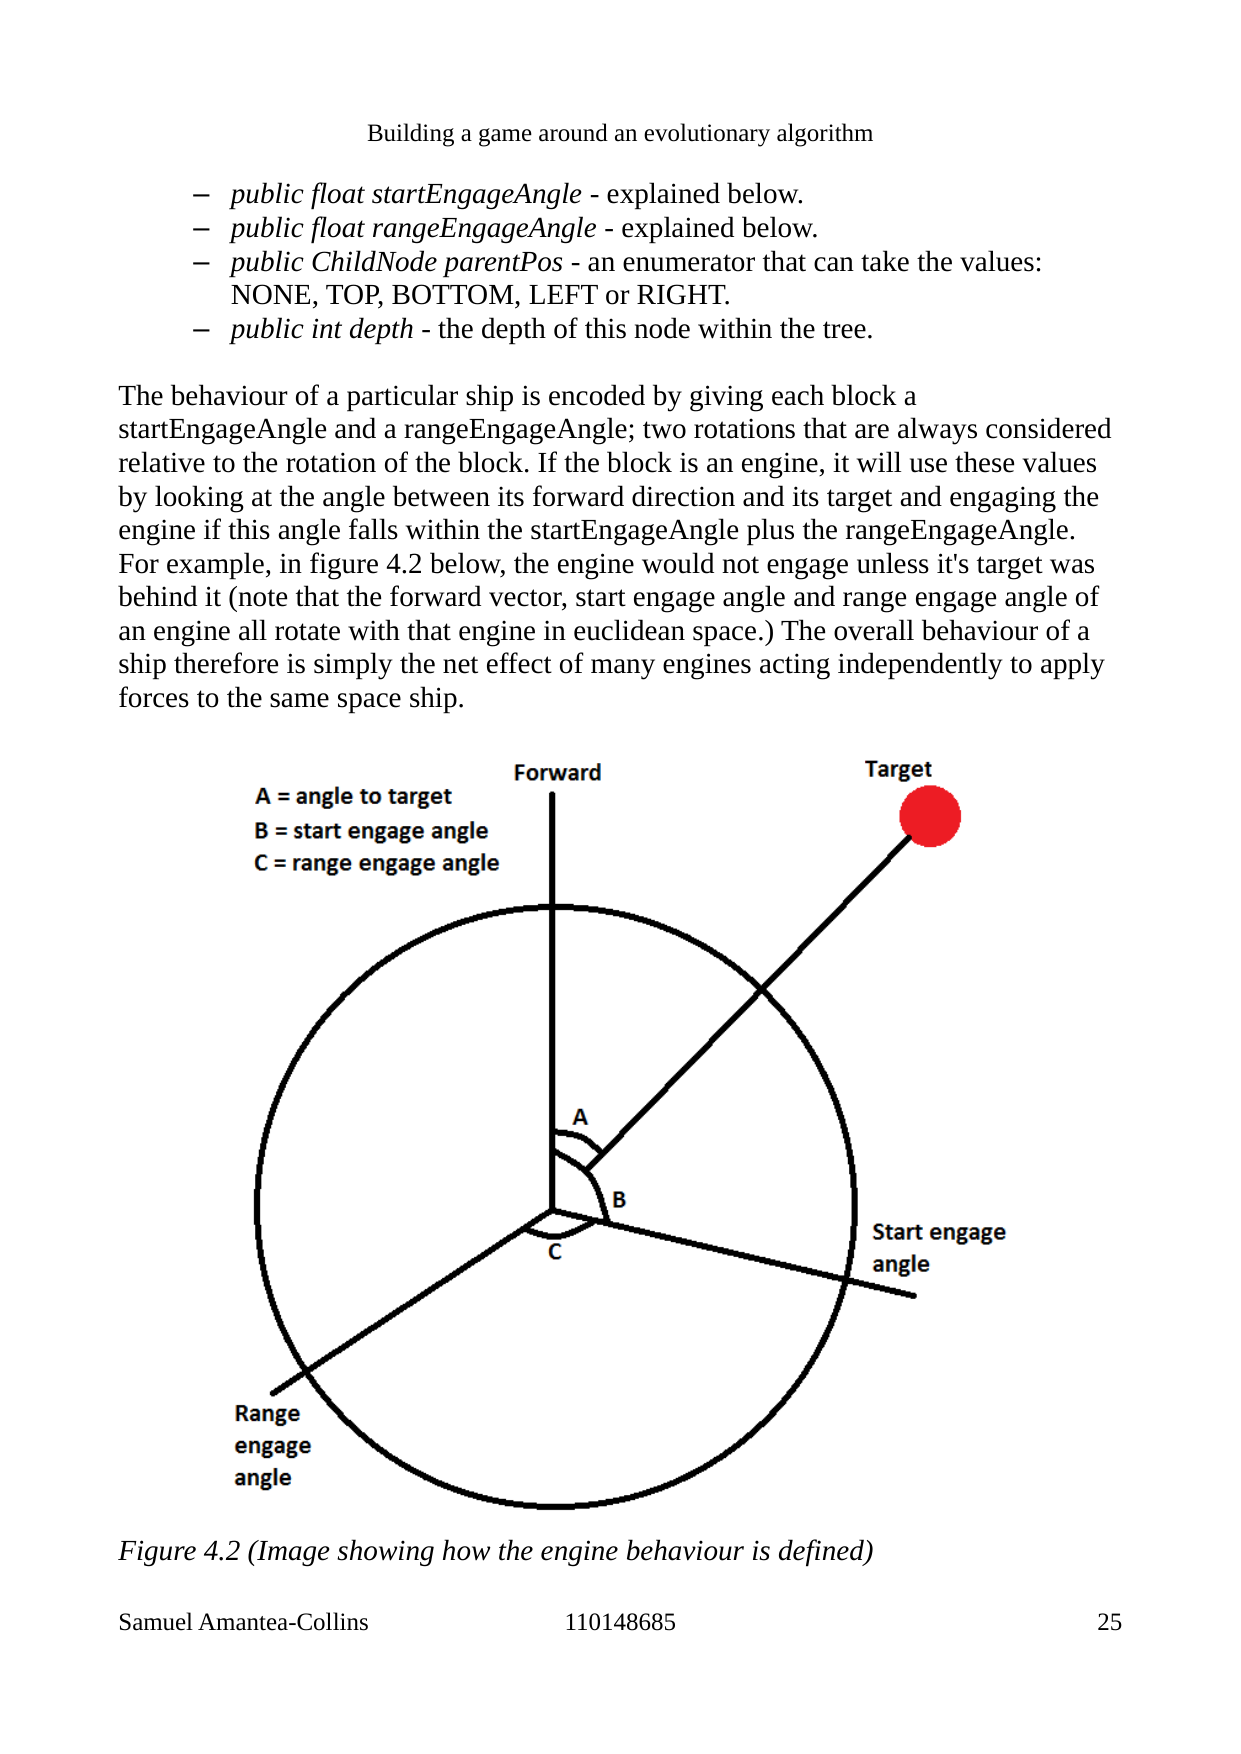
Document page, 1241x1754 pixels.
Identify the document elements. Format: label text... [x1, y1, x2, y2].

list public int depth - the depth of this node within the tree. [193, 311, 1122, 344]
text Figure 4.2 (Image showing how the engine behaviour is defined) [118, 747, 1122, 1567]
list public float rangeEngageAngle - explained below. [193, 210, 1122, 244]
list public ChildNode parentPos - an enumerator that can take the values: NONE, TOP, BOTTOM, LEFT or RIGHT. [193, 244, 1122, 311]
list public float startEngageAngle - explained below. [193, 176, 1122, 210]
text The behaviour of a particular ship is encoded by giving each block a startEngageAngle and a rangeEngageAngle; two rotations that are always considered relative to the rotation of the block. If the block is an engine, it will use these values by looking at the angle between its forward direction and its target and engaging the engine if this angle falls within the startEngageAngle plus the rangeEngageAngle. For example, in figure 4.2 below, the engine would not engage unless it's target was behind it (note that the forward vector, start engage angle and range engage angle of an engine all rotate with that engine in euclidean space.) The overall behaviour of a ship therefore is simply the net effect of many engines acting independently to apply forces to the same space ship. [118, 378, 1122, 713]
